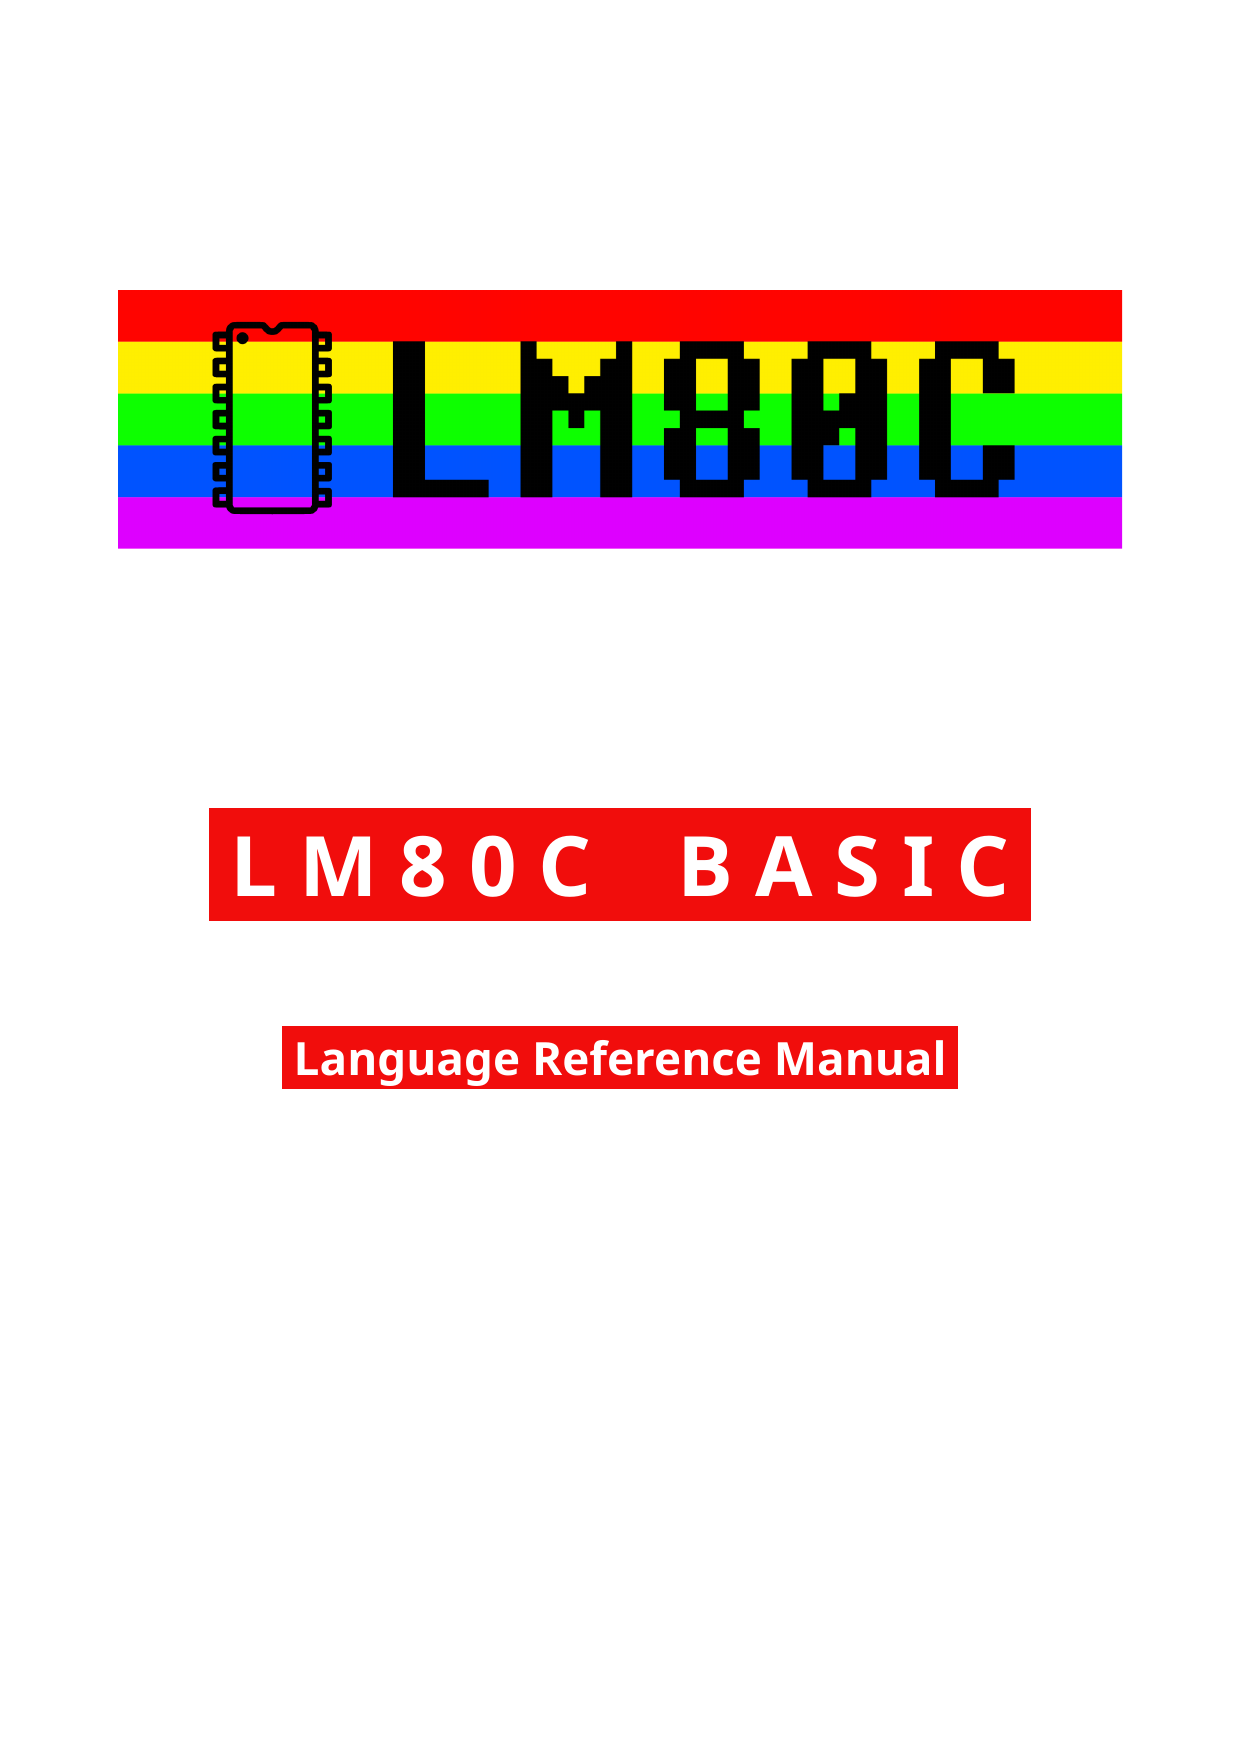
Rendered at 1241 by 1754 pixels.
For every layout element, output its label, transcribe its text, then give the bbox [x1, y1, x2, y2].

picture [118, 290, 1123, 549]
text Language Reference Manual [118, 1026, 1122, 1089]
text L M 8 0 C B A S I C [118, 664, 1122, 921]
